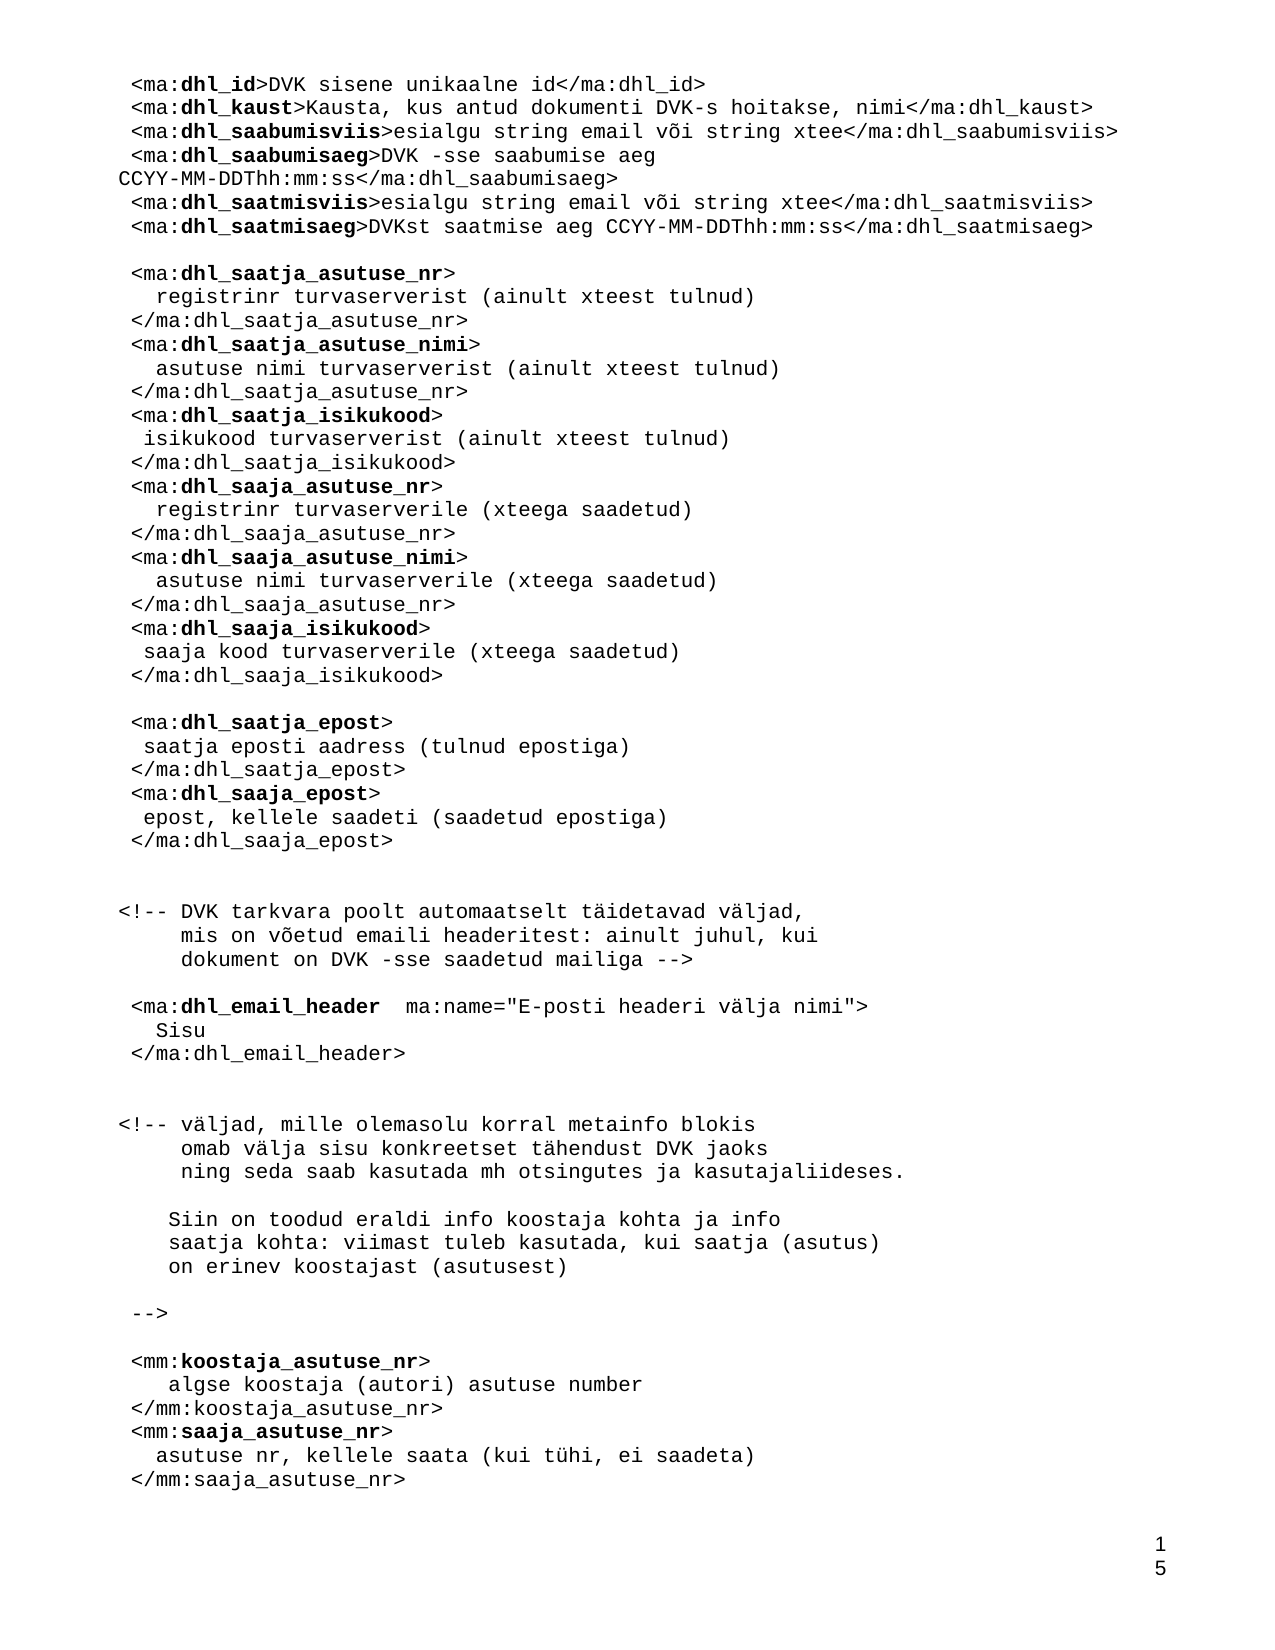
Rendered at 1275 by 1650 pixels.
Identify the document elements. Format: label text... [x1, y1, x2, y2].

text <ma:dhl_saatja_isikukood> [118, 405, 1157, 428]
text <mm:saaja_asutuse_nr> [118, 1422, 1157, 1445]
text on erinev koostajast (asutusest) [118, 1256, 1157, 1280]
text <!-- väljad, mille olemasolu korral metainfo blokis [118, 1114, 1157, 1138]
text ning seda saab kasutada mh otsingutes ja kasutajaliideses. [118, 1161, 1157, 1185]
text <ma:dhl_saatja_asutuse_nimi> [118, 334, 1157, 357]
text <mm:koostaja_asutuse_nr> [118, 1351, 1157, 1374]
text </ma:dhl_saatja_asutuse_nr> [118, 310, 1157, 334]
text omab välja sisu konkreetset tähendust DVK jaoks [118, 1138, 1157, 1161]
text <ma:dhl_saaja_asutuse_nr> [118, 476, 1157, 499]
text <ma:dhl_saatja_asutuse_nr> [118, 263, 1157, 287]
text </ma:dhl_saaja_epost> [118, 830, 1157, 854]
text <ma:dhl_kaust>Kausta, kus antud dokumenti DVK-s hoitakse, nimi</ma:dhl_kaust> [118, 97, 1157, 121]
text <ma:dhl_id>DVK sisene unikaalne id</ma:dhl_id> [118, 74, 1157, 97]
text dokument on DVK -sse saadetud mailiga --> [118, 949, 1157, 972]
text <ma:dhl_saabumisaeg>DVK -sse saabumise aeg CCYY-MM-DDThh:mm:ss</ma:dhl_saabumisaeg> [118, 145, 1157, 192]
text </mm:saaja_asutuse_nr> [118, 1469, 1157, 1492]
text <ma:dhl_saaja_epost> [118, 783, 1157, 807]
text <ma:dhl_saabumisviis>esialgu string email või string xtee</ma:dhl_saabumisviis> [118, 121, 1157, 145]
text </ma:dhl_saatja_epost> [118, 759, 1157, 783]
text algse koostaja (autori) asutuse number [118, 1374, 1157, 1398]
text </ma:dhl_saaja_isikukood> [118, 665, 1157, 688]
text epost, kellele saadeti (saadetud epostiga) [118, 807, 1157, 830]
text registrinr turvaserverist (ainult xteest tulnud) [118, 287, 1157, 310]
text </mm:koostaja_asutuse_nr> [118, 1398, 1157, 1422]
text <ma:dhl_saatmisaeg>DVKst saatmise aeg CCYY-MM-DDThh:mm:ss</ma:dhl_saatmisaeg> [118, 216, 1157, 239]
text registrinr turvaserverile (xteega saadetud) [118, 499, 1157, 523]
text <!-- DVK tarkvara poolt automaatselt täidetavad väljad, [118, 901, 1157, 925]
text </ma:dhl_saatja_asutuse_nr> [118, 381, 1157, 405]
text saatja kohta: viimast tuleb kasutada, kui saatja (asutus) [118, 1232, 1157, 1256]
text <ma:dhl_saaja_asutuse_nimi> [118, 547, 1157, 570]
text saatja eposti aadress (tulnud epostiga) [118, 736, 1157, 759]
text </ma:dhl_saatja_isikukood> [118, 452, 1157, 476]
text --> [118, 1303, 1157, 1327]
text <ma:dhl_saatmisviis>esialgu string email või string xtee</ma:dhl_saatmisviis> [118, 192, 1157, 216]
text <ma:dhl_saaja_isikukood> [118, 618, 1157, 641]
text isikukood turvaserverist (ainult xteest tulnud) [118, 428, 1157, 452]
text </ma:dhl_email_header> [118, 1043, 1157, 1067]
text </ma:dhl_saaja_asutuse_nr> [118, 594, 1157, 618]
text Sisu [118, 1019, 1157, 1043]
text asutuse nr, kellele saata (kui tühi, ei saadeta) [118, 1445, 1157, 1469]
text Siin on toodud eraldi info koostaja kohta ja info [118, 1209, 1157, 1232]
text <ma:dhl_saatja_epost> [118, 712, 1157, 736]
text <ma:dhl_email_header ma:name="E-posti headeri välja nimi"> [118, 996, 1157, 1019]
text mis on võetud emaili headeritest: ainult juhul, kui [118, 925, 1157, 949]
text asutuse nimi turvaserverist (ainult xteest tulnud) [118, 357, 1157, 381]
text saaja kood turvaserverile (xteega saadetud) [118, 641, 1157, 665]
text asutuse nimi turvaserverile (xteega saadetud) [118, 570, 1157, 594]
text </ma:dhl_saaja_asutuse_nr> [118, 523, 1157, 547]
